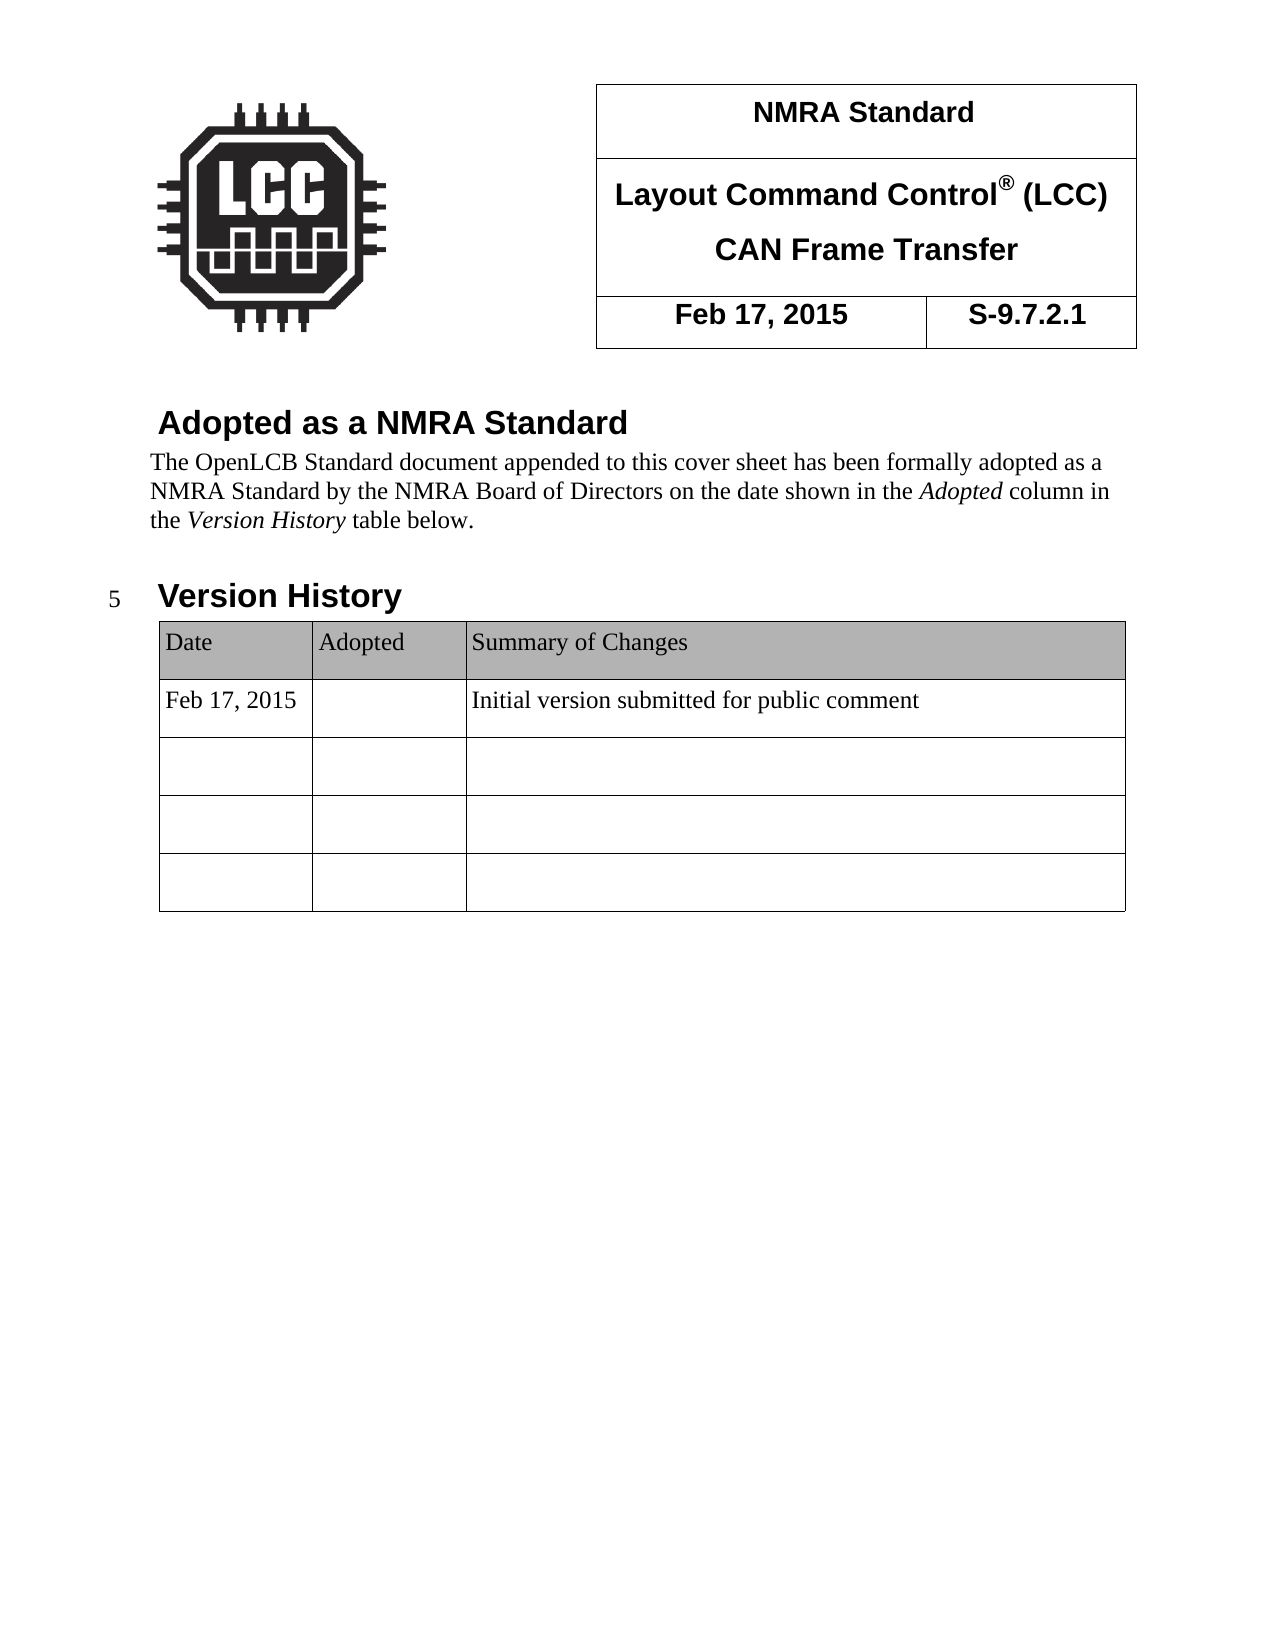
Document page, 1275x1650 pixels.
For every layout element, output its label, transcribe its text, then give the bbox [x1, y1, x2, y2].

table_header Adopted [313, 622, 466, 679]
text The OpenLCB Standard document appended to this cover sheet has been formally adopted as a NMRA Standard by the NMRA Board of Directors on the date shown in the Adopted column in the Version History table below. [150, 447, 1125, 534]
subtitle Version History [112, 576, 1125, 615]
picture [138, 83, 408, 349]
table_header Date [160, 622, 312, 679]
table_cell [313, 796, 466, 853]
table_cell Feb 17, 2015 [160, 680, 312, 737]
table_cell [313, 680, 466, 737]
table_cell Initial version submitted for public comment [467, 680, 1125, 737]
table_cell [160, 854, 312, 911]
table_cell [313, 854, 466, 911]
table_cell [467, 738, 1125, 795]
table_cell [160, 738, 312, 795]
table_cell [160, 796, 312, 853]
table_cell [467, 796, 1125, 853]
subtitle Adopted as a NMRA Standard [112, 403, 1125, 441]
table_cell [467, 854, 1125, 911]
table_header Summary of Changes [467, 622, 1125, 679]
table_cell [313, 738, 466, 795]
